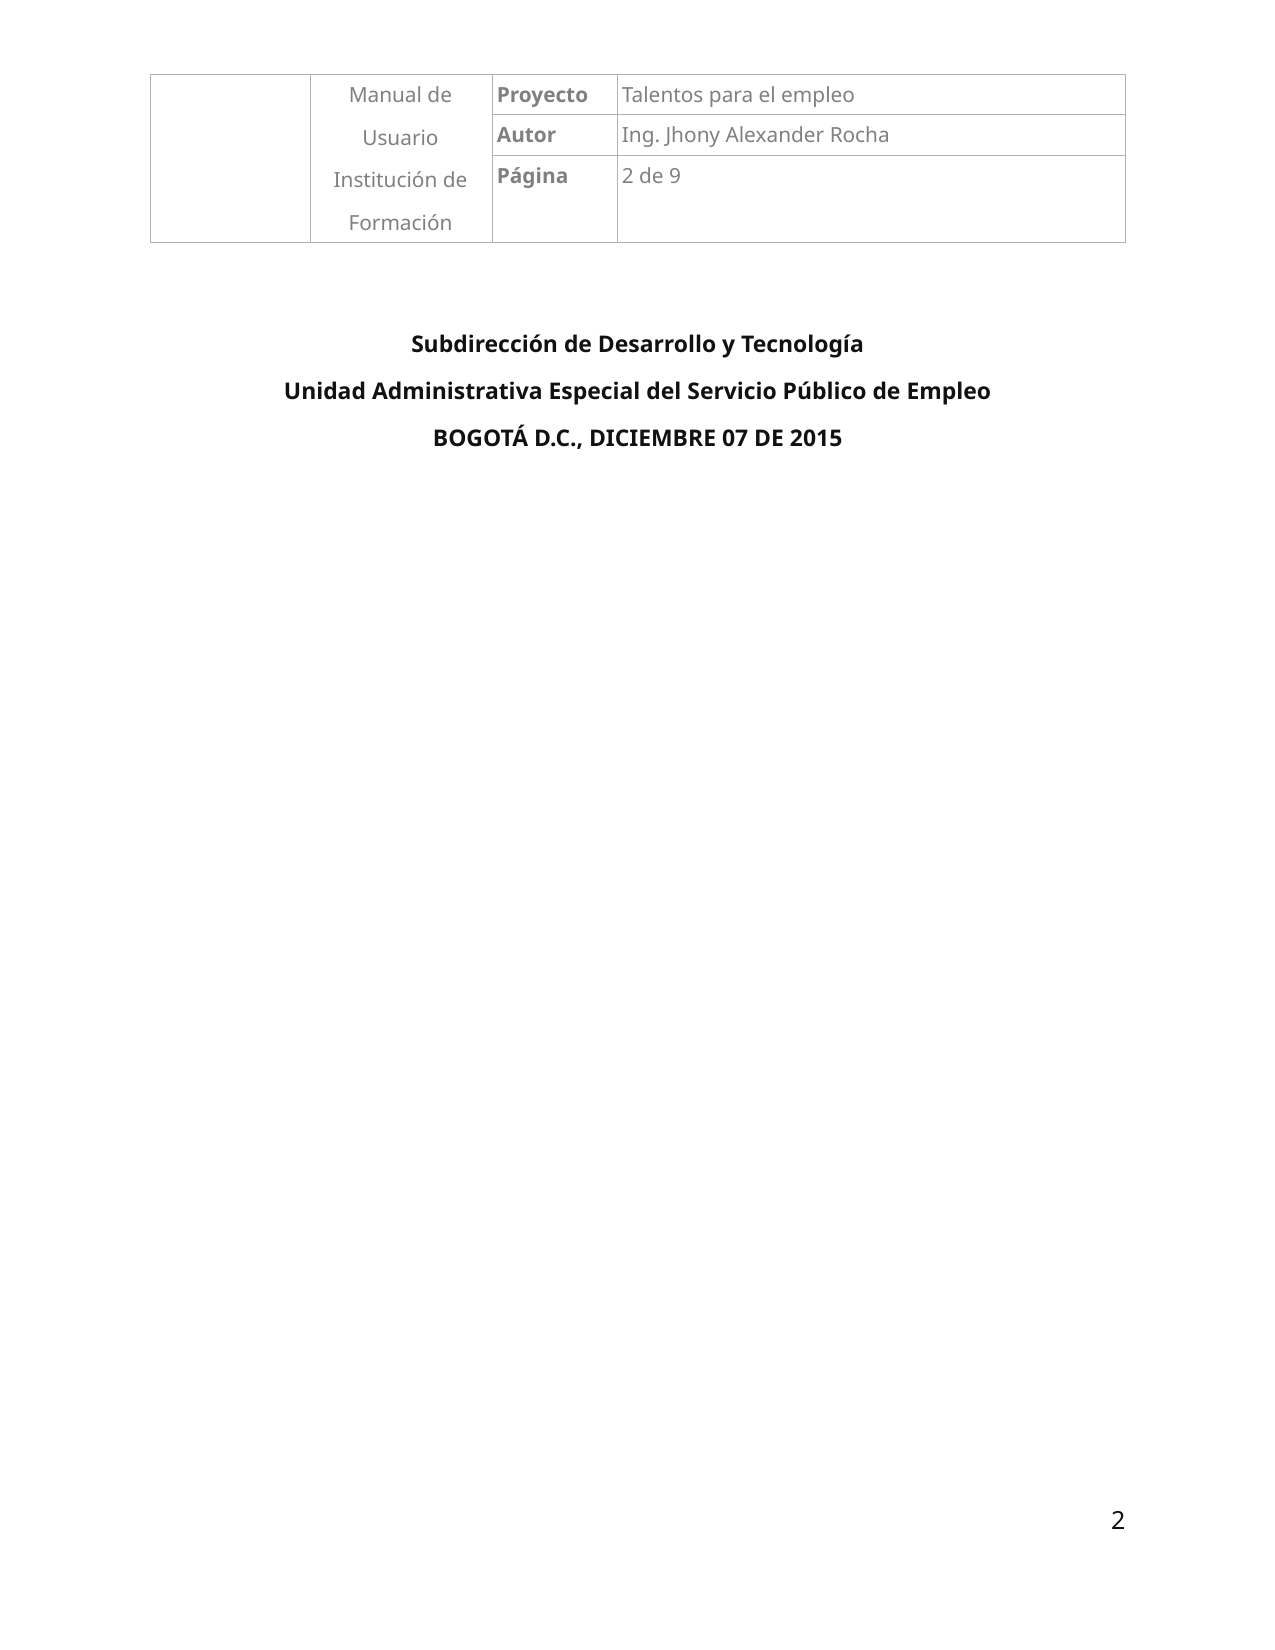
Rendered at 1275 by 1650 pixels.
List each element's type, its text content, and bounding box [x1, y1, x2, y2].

text BOGOTÁ D.C., DICIEMBRE 07 DE 2015 [150, 421, 1125, 453]
text Unidad Administrativa Especial del Servicio Público de Empleo [150, 374, 1125, 406]
text Subdirección de Desarrollo y Tecnología [150, 328, 1125, 359]
